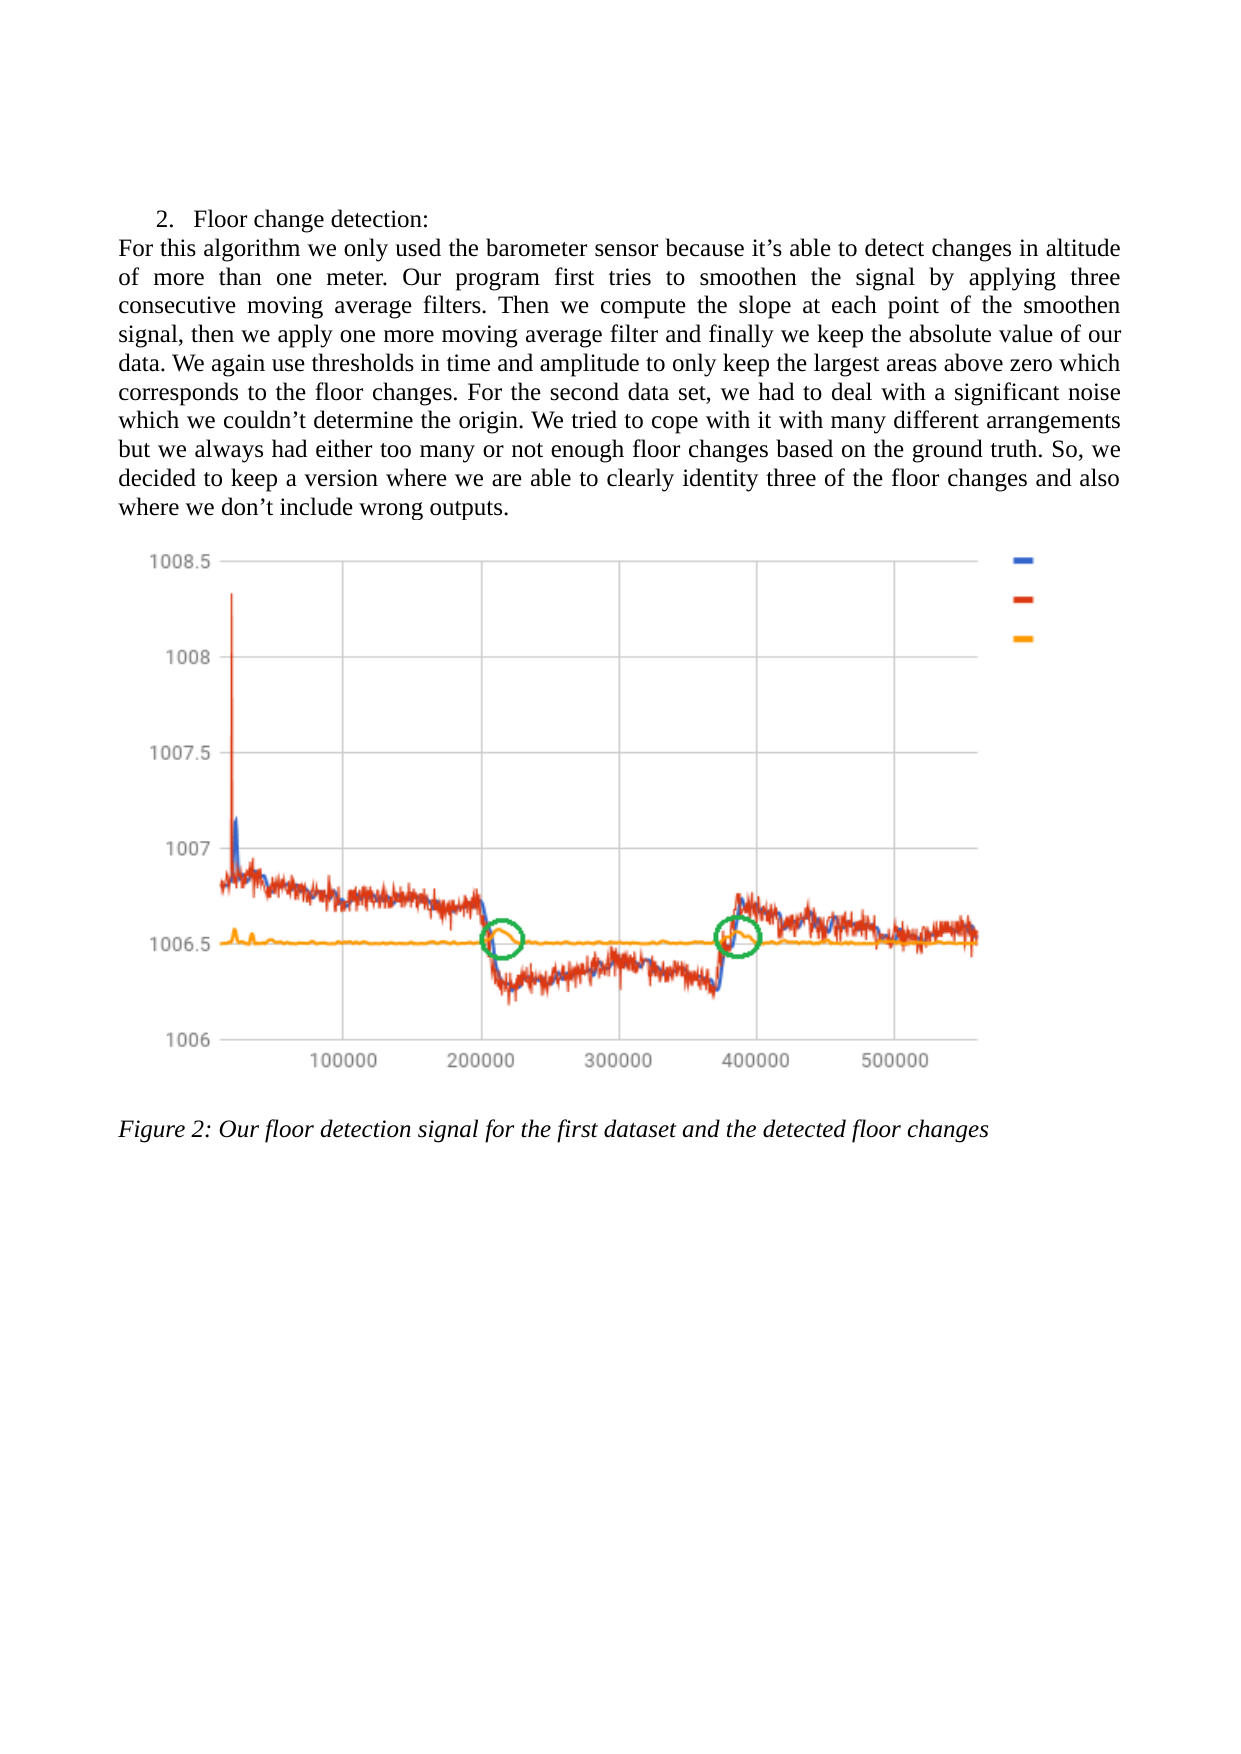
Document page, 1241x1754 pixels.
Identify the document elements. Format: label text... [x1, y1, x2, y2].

list Floor change detection: [156, 204, 1122, 233]
text For this algorithm we only used the barometer sensor because it’s able to detect changes in altitude of more than one meter. Our program first tries to smoothen the signal by applying three consecutive moving average filters. Then we compute the slope at each point of the smoothen signal, then we apply one more moving average filter and finally we keep the absolute value of our data. We again use thresholds in time and amplitude to only keep the largest areas above zero which corresponds to the floor changes. For the second data set, we had to deal with a significant noise which we couldn’t determine the origin. We tried to cope with it with many different arrangements but we always had either too many or not enough floor changes based on the ground truth. So, we decided to keep a version where we are able to clearly identity three of the floor changes and also where we don’t include wrong outputs. [118, 233, 1122, 521]
text Figure 2: Our floor detection signal for the first dataset and the detected floor changes [118, 1114, 1122, 1142]
